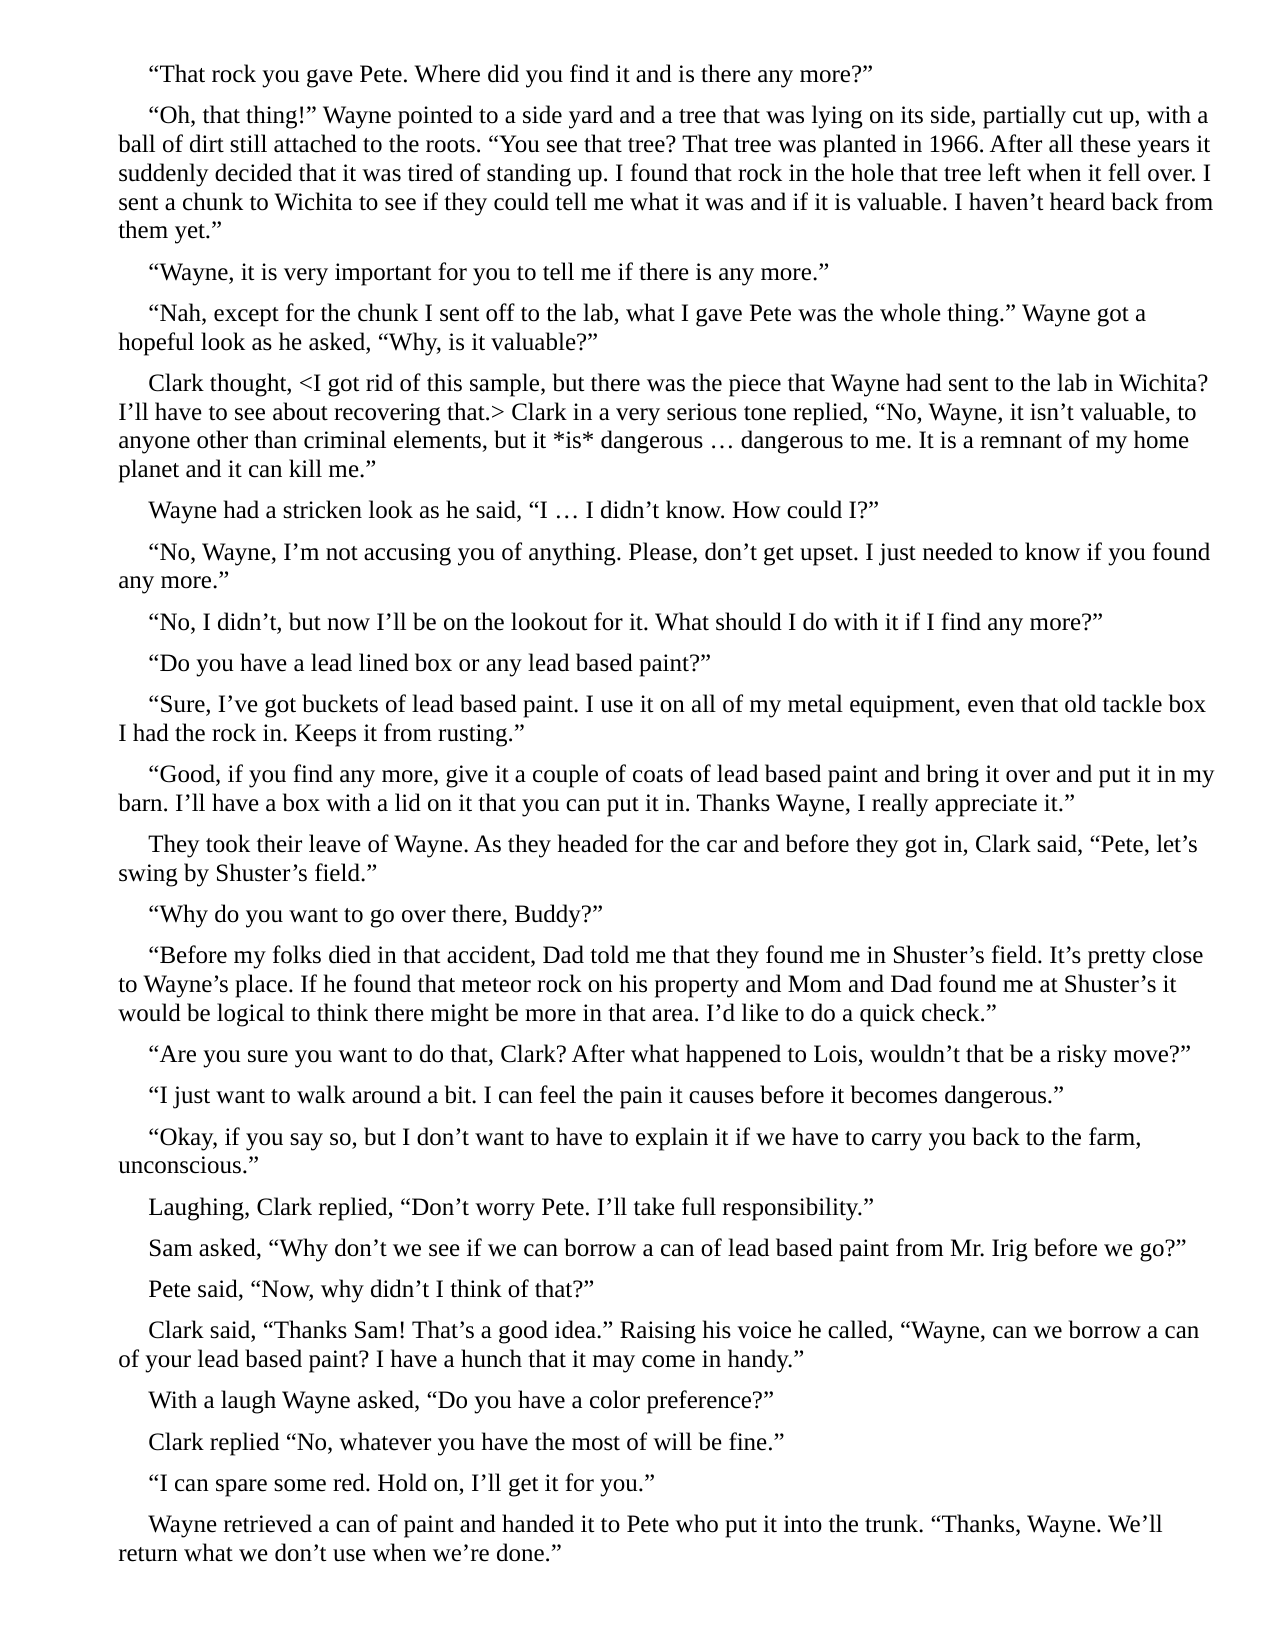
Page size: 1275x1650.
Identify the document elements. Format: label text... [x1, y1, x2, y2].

text “Wayne, it is very important for you to tell me if there is any more.” [118, 257, 1216, 285]
text “Before my folks died in that accident, Dad told me that they found me in Shuster’s field. It’s pretty close to Wayne’s place. If he found that meteor rock on his property and Mom and Dad found me at Shuster’s it would be logical to think there might be more in that area. I’d like to do a quick check.” [118, 940, 1216, 1027]
text “Nah, except for the chunk I sent off to the lab, what I gave Pete was the whole thing.” Wayne got a hopeful look as he asked, “Why, is it valuable?” [118, 298, 1216, 355]
text Clark thought, <I got rid of this sample, but there was the piece that Wayne had sent to the lab in Wichita? I’ll have to see about recovering that.> Clark in a very serious tone replied, “No, Wayne, it isn’t valuable, to anyone other than criminal elements, but it *is* dangerous … dangerous to me. It is a remnant of my home planet and it can kill me.” [118, 368, 1216, 483]
text “I can spare some red. Hold on, I’ll get it for you.” [118, 1468, 1216, 1497]
text “Oh, that thing!” Wayne pointed to a side yard and a tree that was lying on its side, partially cut up, with a ball of dirt still attached to the roots. “You see that tree? That tree was planted in 1966. After all these years it suddenly decided that it was tired of standing up. I found that rock in the hole that tree left when it fell over. I sent a chunk to Wichita to see if they could tell me what it was and if it is valuable. I haven’t heard back from them yet.” [118, 100, 1216, 244]
text “I just want to walk around a bit. I can feel the pain it causes before it becomes dangerous.” [118, 1080, 1216, 1109]
text “Sure, I’ve got buckets of lead based paint. I use it on all of my metal equipment, even that old tackle box I had the rock in. Keeps it from rusting.” [118, 689, 1216, 747]
text “Why do you want to go over there, Buddy?” [118, 899, 1216, 928]
text “Okay, if you say so, but I don’t want to have to explain it if we have to carry you back to the farm, unconscious.” [118, 1122, 1216, 1179]
text “Do you have a lead lined box or any lead based paint?” [118, 648, 1216, 677]
text Laughing, Clark replied, “Don’t worry Pete. I’ll take full responsibility.” [118, 1192, 1216, 1220]
text “Good, if you find any more, give it a couple of coats of lead based paint and bring it over and put it in my barn. I’ll have a box with a lid on it that you can put it in. Thanks Wayne, I really appreciate it.” [118, 759, 1216, 817]
text Wayne had a stricken look as he said, “I … I didn’t know. How could I?” [118, 495, 1216, 524]
text “No, Wayne, I’m not accusing you of anything. Please, don’t get upset. I just needed to know if you found any more.” [118, 537, 1216, 594]
text Pete said, “Now, why didn’t I think of that?” [118, 1274, 1216, 1303]
text “Are you sure you want to do that, Clark? After what happened to Lois, wouldn’t that be a risky move?” [118, 1039, 1216, 1068]
text Sam asked, “Why don’t we see if we can borrow a can of lead based paint from Mr. Irig before we go?” [118, 1233, 1216, 1262]
text Clark said, “Thanks Sam! That’s a good idea.” Raising his voice he called, “Wayne, can we borrow a can of your lead based paint? I have a hunch that it may come in handy.” [118, 1315, 1216, 1373]
text “That rock you gave Pete. Where did you find it and is there any more?” [118, 59, 1216, 88]
text Clark replied “No, whatever you have the most of will be fine.” [118, 1427, 1216, 1455]
text Wayne retrieved a can of paint and handed it to Pete who put it into the trunk. “Thanks, Wayne. We’ll return what we don’t use when we’re done.” [118, 1509, 1216, 1567]
text “No, I didn’t, but now I’ll be on the lookout for it. What should I do with it if I find any more?” [118, 607, 1216, 635]
text With a laugh Wayne asked, “Do you have a color preference?” [118, 1385, 1216, 1414]
text They took their leave of Wayne. As they headed for the car and before they got in, Clark said, “Pete, let’s swing by Shuster’s field.” [118, 829, 1216, 887]
